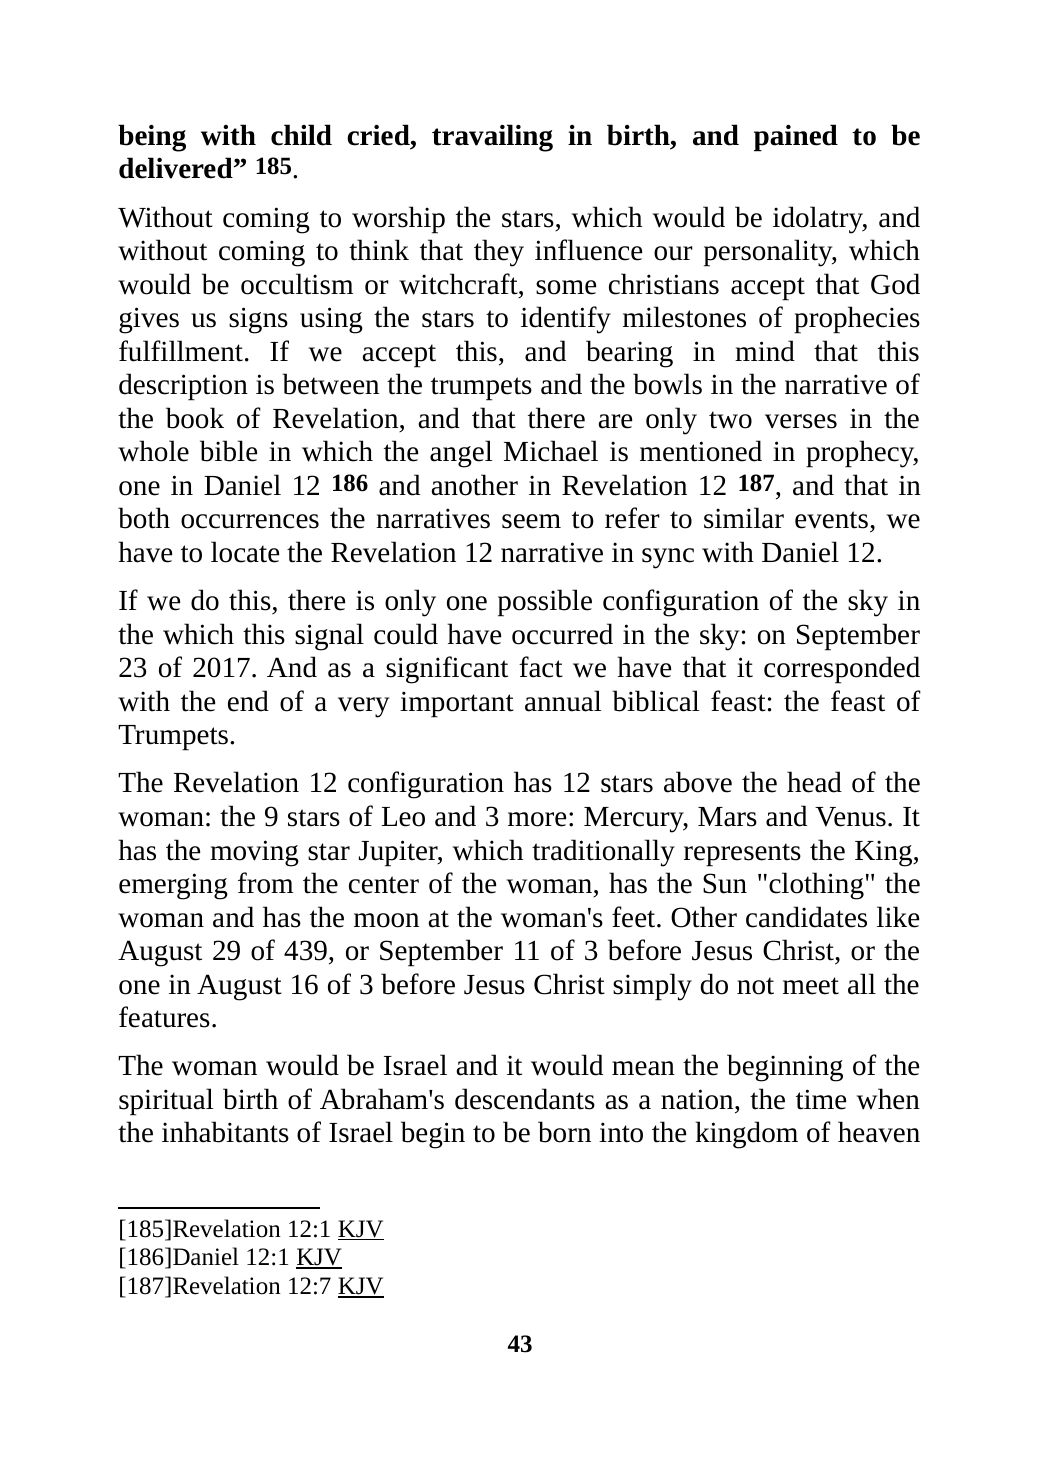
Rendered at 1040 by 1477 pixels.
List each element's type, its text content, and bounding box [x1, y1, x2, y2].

text If we do this, there is only one possible configuration of the sky in the which this signal could have occurred in the sky: on September 23 of 2017. And as a significant fact we have that it corresponded with the end of a very important annual biblical feast: the feast of Trumpets. [118, 583, 921, 751]
text Daniel 12:1 KJV [118, 1242, 921, 1271]
text Revelation 12:7 KJV [118, 1271, 921, 1300]
text Revelation 12:1 KJV [118, 1214, 921, 1242]
text Without coming to worship the stars, which would be idolatry, and without coming to think that they influence our personality, which would be occultism or witchcraft, some christians accept that God gives us signs using the stars to identify milestones of prophecies fulfillment. If we accept this, and bearing in mind that this description is between the trumpets and the bowls in the narrative of the book of Revelation, and that there are only two verses in the whole bible in which the angel Michael is mentioned in prophecy, one in Daniel 12 and another in Revelation 12 , and that in both occurrences the narratives seem to refer to similar events, we have to locate the Revelation 12 narrative in sync with Daniel 12. [118, 200, 921, 569]
text being with child cried, travailing in birth, and pained to be delivered” . [118, 118, 921, 185]
text The woman would be Israel and it would mean the beginning of the spiritual birth of Abraham's descendants as a nation, the time when the inhabitants of Israel begin to be born into the kingdom of heaven [118, 1048, 921, 1149]
text The Revelation 12 configuration has 12 stars above the head of the woman: the 9 stars of Leo and 3 more: Mercury, Mars and Venus. It has the moving star Jupiter, which traditionally represents the King, emerging from the center of the woman, has the Sun "clothing" the woman and has the moon at the woman's feet. Other candidates like August 29 of 439, or September 11 of 3 before Jesus Christ, or the one in August 16 of 3 before Jesus Christ simply do not meet all the features. [118, 766, 921, 1034]
